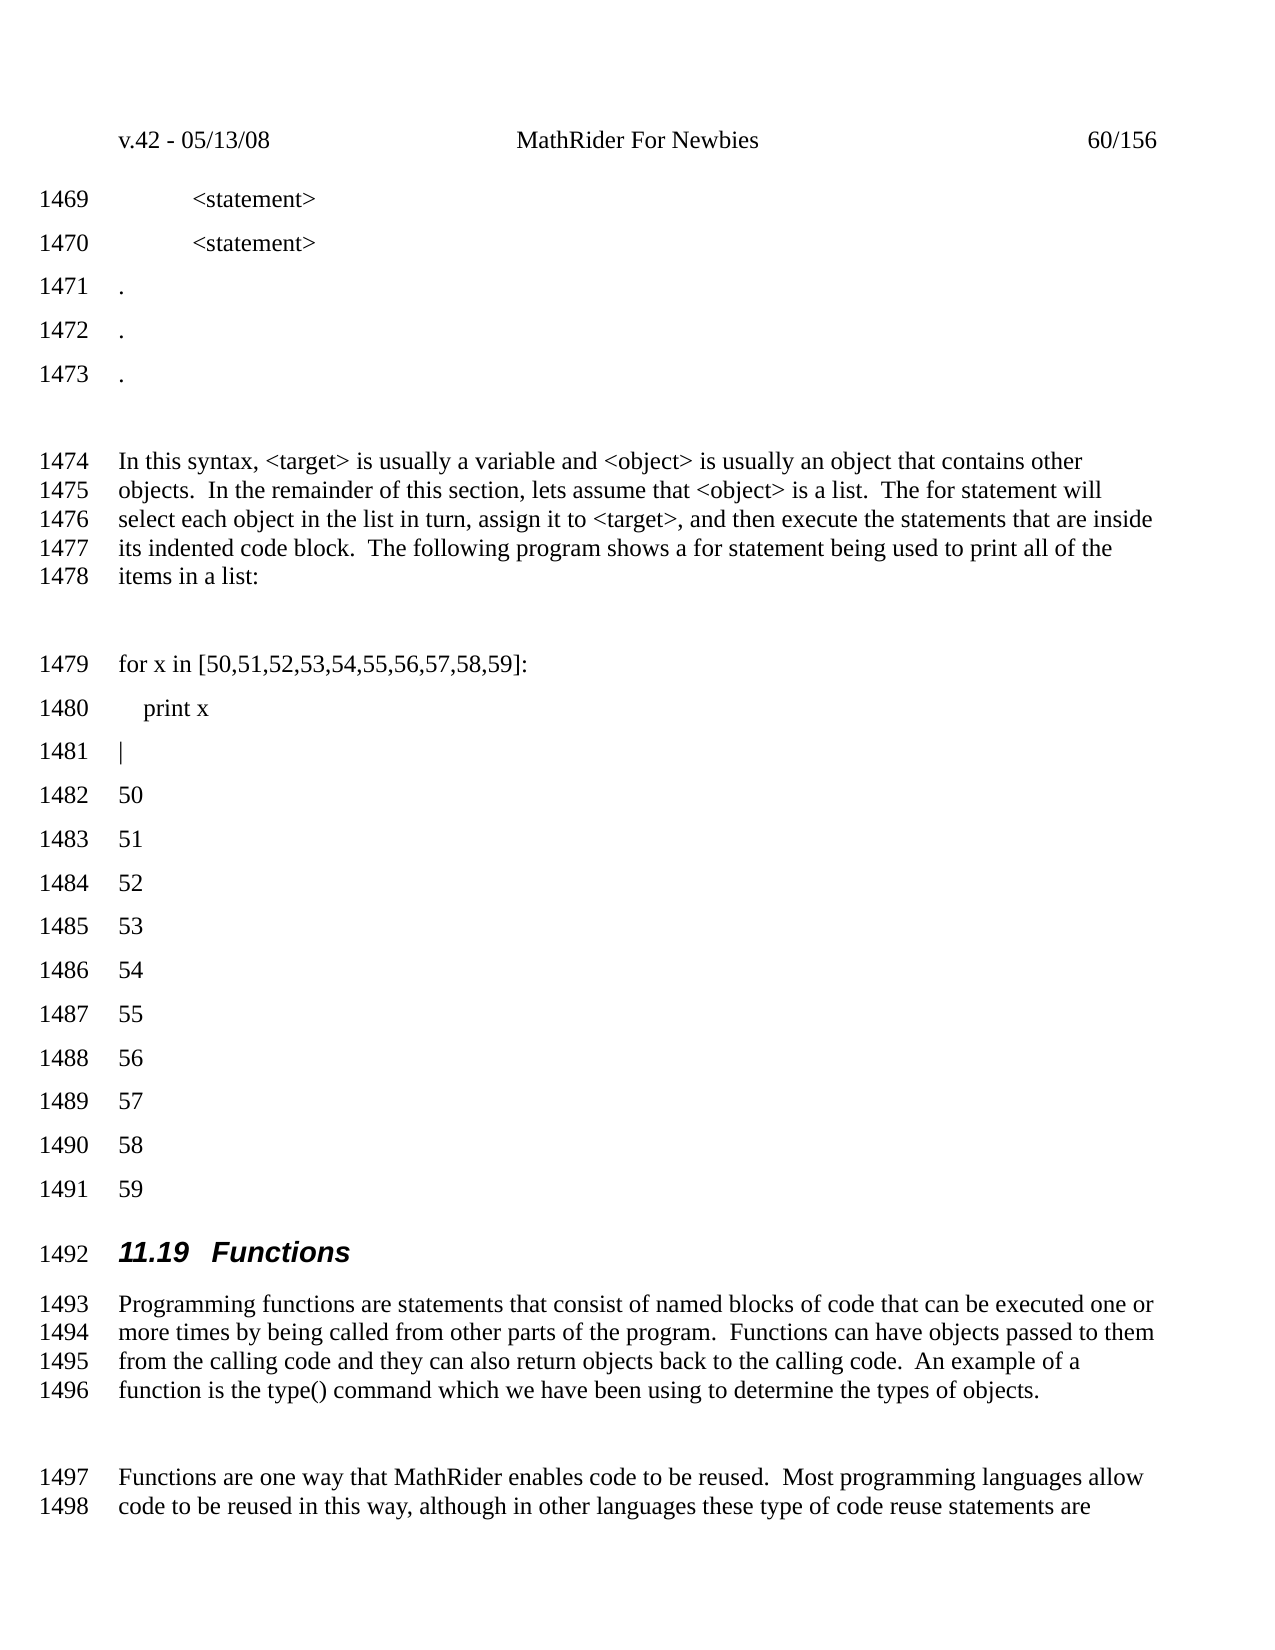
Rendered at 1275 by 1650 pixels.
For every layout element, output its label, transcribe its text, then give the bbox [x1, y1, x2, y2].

text . [118, 271, 1157, 300]
text 58 [118, 1130, 1157, 1159]
text 54 [118, 955, 1157, 984]
text <statement> [118, 228, 1157, 256]
text 52 [118, 868, 1157, 896]
text In this syntax, <target> is usually a variable and <object> is usually an object that contains other objects. In the remainder of this section, lets assume that <object> is a list. The for statement will select each object in the list in turn, assign it to <target>, and then execute the statements that are inside its indented code block. The following program shows a for statement being used to print all of the items in a list: [118, 446, 1157, 590]
text Functions are one way that MathRider enables code to be reused. Most programming languages allow code to be reused in this way, although in other languages these type of code reuse statements are [118, 1462, 1157, 1520]
text 51 [118, 824, 1157, 853]
text | [118, 736, 1157, 765]
text print x [118, 693, 1157, 721]
text for x in [50,51,52,53,54,55,56,57,58,59]: [118, 649, 1157, 678]
text 57 [118, 1086, 1157, 1115]
text 55 [118, 999, 1157, 1028]
text Programming functions are statements that consist of named blocks of code that can be executed one or more times by being called from other parts of the program. Functions can have objects passed to them from the calling code and they can also return objects back to the calling code. An example of a function is the type() command which we have been using to determine the types of objects. [118, 1289, 1157, 1404]
text 59 [118, 1174, 1157, 1203]
text . [118, 315, 1157, 344]
text 53 [118, 911, 1157, 940]
text <statement> [118, 184, 1157, 213]
subtitle Functions [118, 1235, 1157, 1269]
text 50 [118, 780, 1157, 809]
text . [118, 359, 1157, 388]
text 56 [118, 1043, 1157, 1071]
